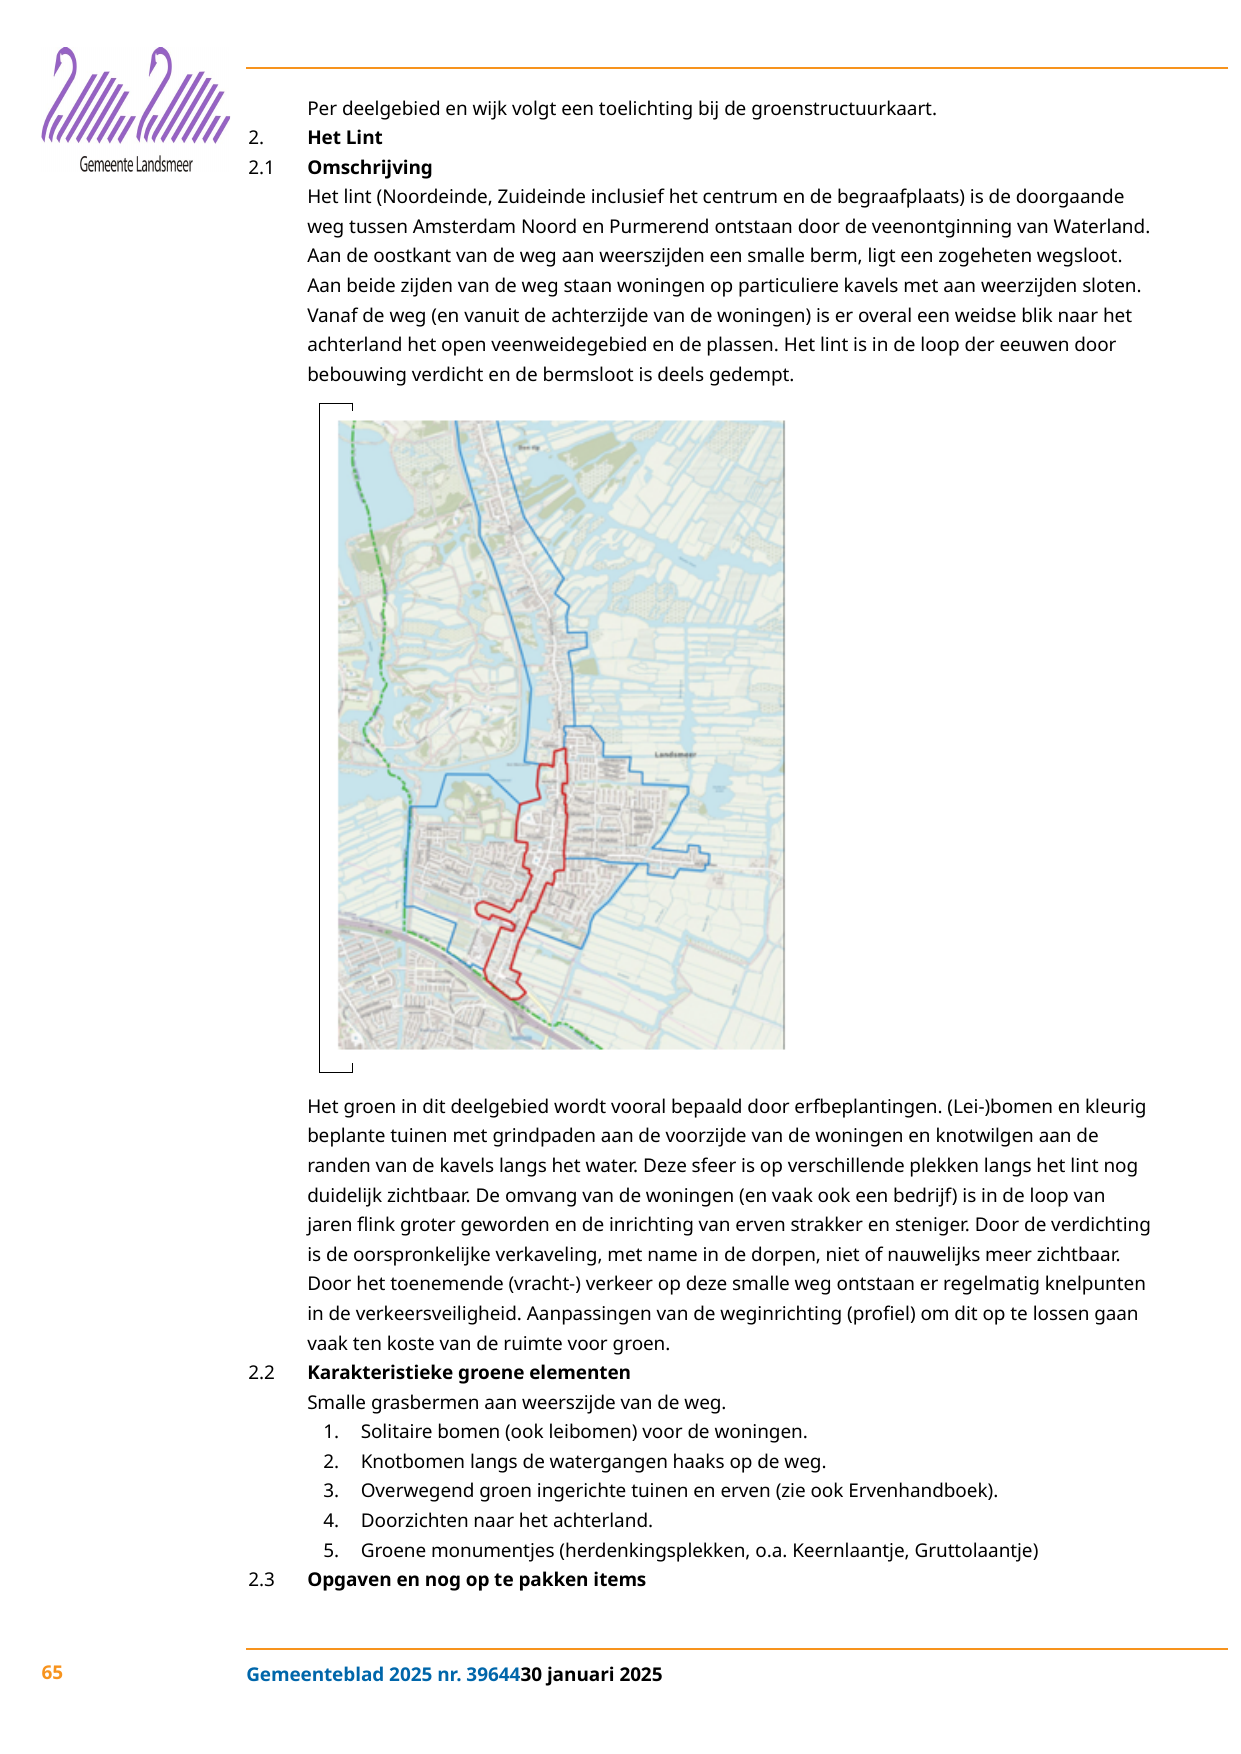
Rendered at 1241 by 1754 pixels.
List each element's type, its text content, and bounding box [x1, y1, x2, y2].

list Omschrijving [248, 154, 1152, 180]
list Overwegend groen ingerichte tuinen en erven (zie ook Ervenhandboek). [323, 1478, 1152, 1503]
list Het groen in dit deelgebied wordt vooral bepaald door erfbeplantingen. (Lei-)bomen en kleurig beplante tuinen met grindpaden aan de voorzijde van de woningen en knotwilgen aan de randen van de kavels langs het water. Deze sfeer is op verschillende plekken langs het lint nog duidelijk zichtbaar. De omvang van de woningen (en vaak ook een bedrijf) is in de loop van jaren flink groter geworden en de inrichting van erven strakker en steniger. Door de verdichting is de oorspronkelijke verkaveling, met name in de dorpen, niet of nauwelijks meer zichtbaar. [248, 1093, 1152, 1267]
list Per deelgebied en wijk volgt een toelichting bij de groenstructuurkaart. [248, 95, 1152, 121]
list Solitaire bomen (ook leibomen) voor de woningen. [323, 1418, 1152, 1444]
list Karakteristieke groene elementen [248, 1359, 1152, 1385]
picture [327, 411, 795, 1063]
list Knotbomen langs de watergangen haaks op de weg. [323, 1448, 1152, 1474]
list Doorzichten naar het achterland. [323, 1507, 1152, 1533]
list Groene monumentjes (herdenkingsplekken, o.a. Keernlaantje, Gruttolaantje) [323, 1537, 1152, 1563]
list Opgaven en nog op te pakken items [248, 1566, 1152, 1592]
list Het lint (Noordeinde, Zuideinde inclusief het centrum en de begraafplaats) is de doorgaande weg tussen Amsterdam Noord en Purmerend ontstaan door de veenontginning van Waterland. Aan de oostkant van de weg aan weerszijden een smalle berm, ligt een zogeheten wegsloot. Aan beide zijden van de weg staan woningen op particuliere kavels met aan weerzijden sloten. Vanaf de weg (en vanuit de achterzijde van de woningen) is er overal een weidse blik naar het achterland het open veenweidegebied en de plassen. Het lint is in de loop der eeuwen door bebouwing verdicht en de bermsloot is deels gedempt. [248, 183, 1152, 387]
list Door het toenemende (vracht-) verkeer op deze smalle weg ontstaan er regelmatig knelpunten in de verkeersveiligheid. Aanpassingen van de weginrichting (profiel) om dit op te lossen gaan vaak ten koste van de ruimte voor groen. [248, 1271, 1152, 1356]
picture [41, 47, 231, 172]
list Het Lint [248, 124, 1152, 150]
list Smalle grasbermen aan weerszijde van de weg. [248, 1389, 1152, 1415]
